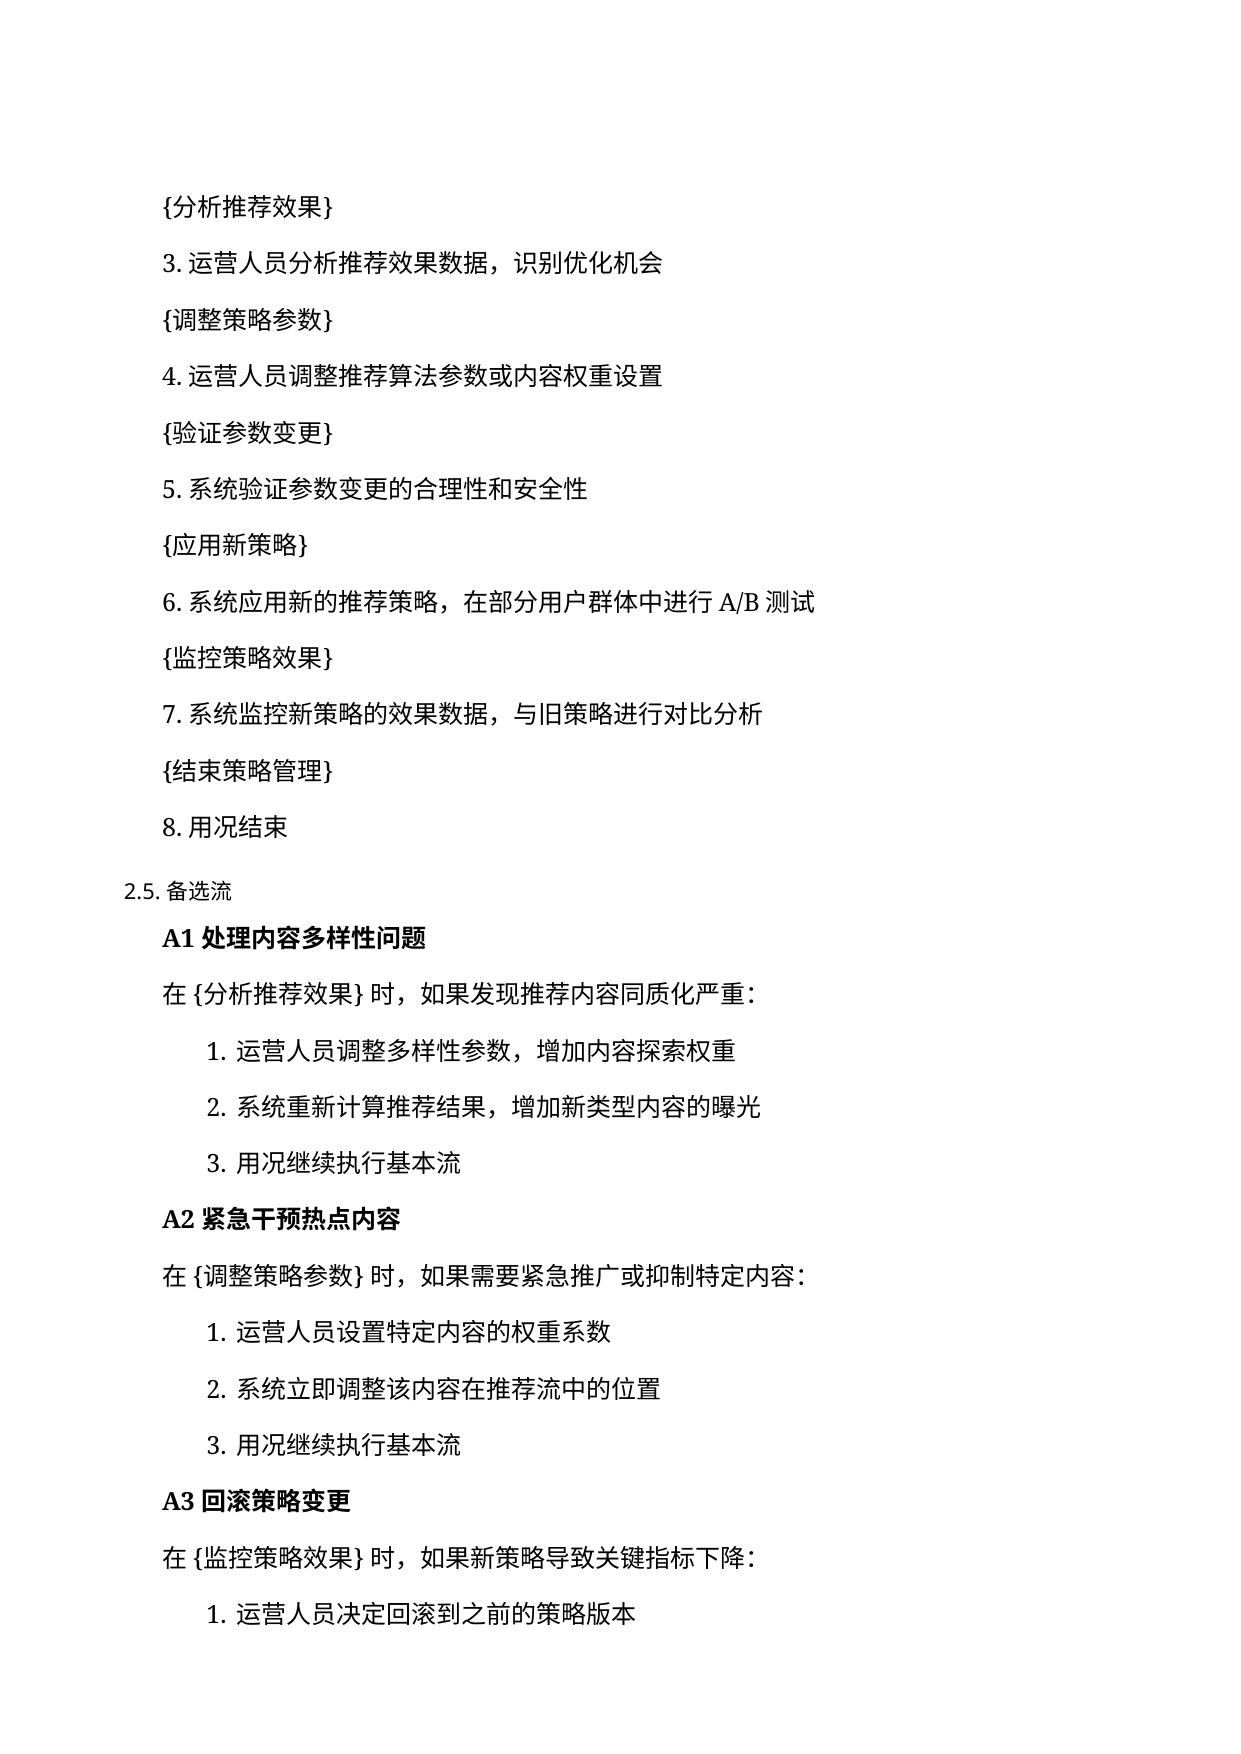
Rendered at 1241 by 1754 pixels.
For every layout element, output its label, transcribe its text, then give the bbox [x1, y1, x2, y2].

list 运营人员决定回滚到之前的策略版本 [162, 1594, 1122, 1631]
text {分析推荐效果} [118, 188, 1122, 224]
text 在 {监控策略效果} 时，如果新策略导致关键指标下降： [118, 1538, 1122, 1574]
text {结束策略管理} [118, 751, 1122, 787]
list 运营人员调整多样性参数，增加内容探索权重 [162, 1031, 1122, 1067]
text A1 处理内容多样性问题 [118, 918, 1122, 954]
text A2 紧急干预热点内容 [118, 1200, 1122, 1236]
text 8. 用况结束 [118, 807, 1122, 844]
text 5. 系统验证参数变更的合理性和安全性 [118, 469, 1122, 506]
text {调整策略参数} [118, 300, 1122, 337]
text 3. 运营人员分析推荐效果数据，识别优化机会 [118, 244, 1122, 280]
text {监控策略效果} [118, 638, 1122, 675]
list 系统重新计算推荐结果，增加新类型内容的曝光 [162, 1087, 1122, 1123]
text {应用新策略} [118, 526, 1122, 562]
list 系统立即调整该内容在推荐流中的位置 [162, 1369, 1122, 1405]
text 6. 系统应用新的推荐策略，在部分用户群体中进行A/B测试 [118, 582, 1122, 618]
text A3 回滚策略变更 [118, 1482, 1122, 1518]
text 7. 系统监控新策略的效果数据，与旧策略进行对比分析 [118, 695, 1122, 731]
text {验证参数变更} [118, 413, 1122, 449]
list 用况继续执行基本流 [162, 1144, 1122, 1180]
text 4. 运营人员调整推荐算法参数或内容权重设置 [118, 357, 1122, 393]
list 运营人员设置特定内容的权重系数 [162, 1313, 1122, 1349]
list 用况继续执行基本流 [162, 1425, 1122, 1462]
text 在 {分析推荐效果} 时，如果发现推荐内容同质化严重： [118, 974, 1122, 1011]
text 在 {调整策略参数} 时，如果需要紧急推广或抑制特定内容： [118, 1256, 1122, 1293]
subtitle 备选流 [118, 874, 1122, 905]
